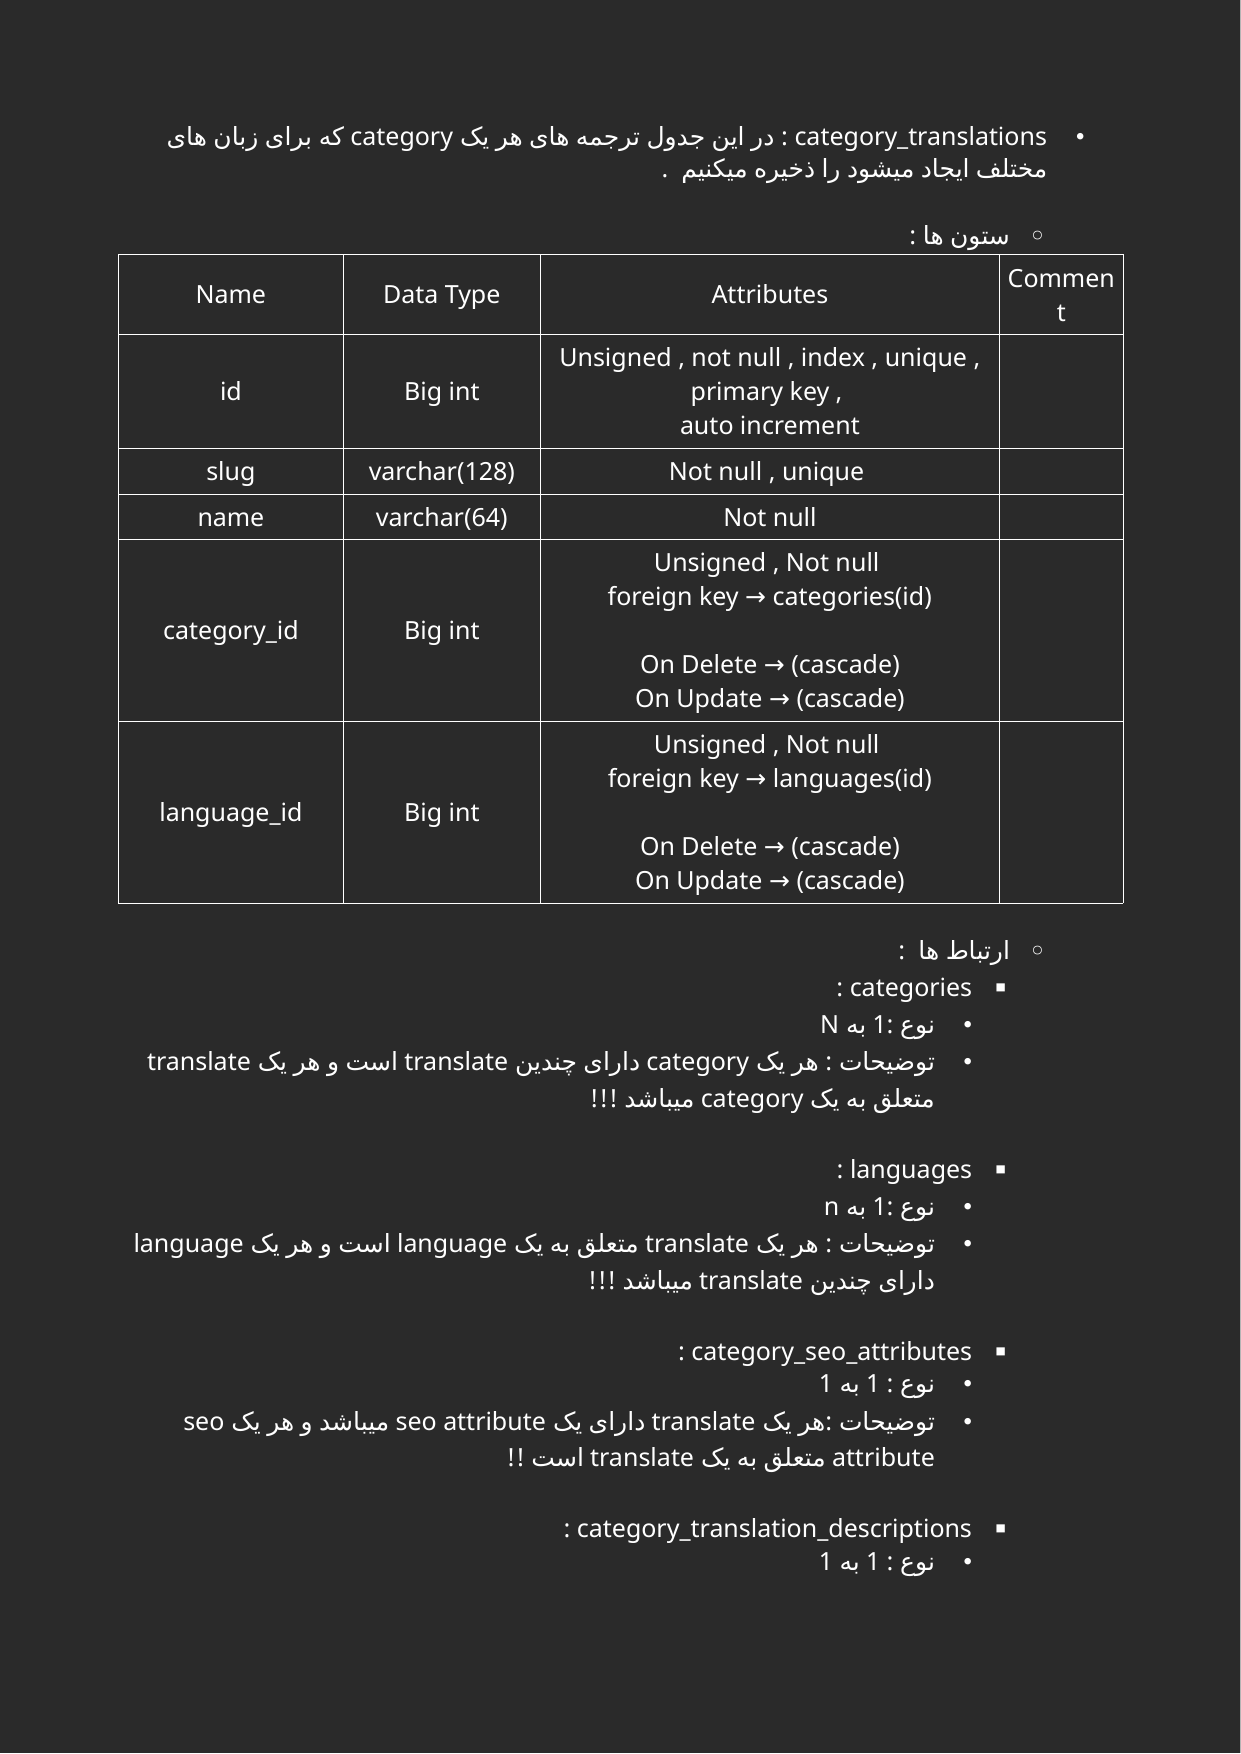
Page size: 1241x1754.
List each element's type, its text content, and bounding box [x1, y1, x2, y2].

list نوع :‌1 به n [118, 1188, 972, 1226]
table_cell slug [119, 449, 343, 493]
list توضیحات :‌هر یک translate دارای یک seo attribute میباشد و هر یک seo attribute متعلق به یک translate است !! [118, 1403, 972, 1477]
list category_translation_descriptions : [118, 1511, 1010, 1548]
list category_translations : در این جدول ترجمه های هر یک category که برای زبان های مختلف ایجاد میشود را ذخیره میکنیم . [118, 118, 1085, 188]
list نوع : 1 به 1 [118, 1371, 972, 1403]
table_cell [1000, 540, 1123, 721]
table_cell [1000, 722, 1123, 903]
list ارتباط ها :‌ [118, 937, 1047, 969]
table_cell id [119, 335, 343, 448]
table_cell Big int [344, 335, 540, 448]
table_cell varchar(128) [344, 449, 540, 493]
list languages : [118, 1152, 1010, 1188]
table_cell Unsigned , not null , index , unique , primary key , auto increment [541, 335, 999, 448]
list نوع : 1 به 1 [118, 1548, 972, 1581]
table_cell Big int [344, 540, 540, 721]
table_cell [1000, 449, 1123, 493]
list categories : [118, 969, 1010, 1007]
table_cell Unsigned , Not null foreign key → languages(id) On Delete → (cascade) On Update → (cascade) [541, 722, 999, 903]
list category_seo_attributes : [118, 1333, 1010, 1371]
table_cell Not null , unique [541, 449, 999, 493]
table_cell Unsigned , Not null foreign key → categories(id) On Delete → (cascade) On Update → (cascade) [541, 540, 999, 721]
table_header Comment [1000, 255, 1123, 334]
table_cell language_id [119, 722, 343, 903]
table_cell varchar(64) [344, 495, 540, 539]
list ستون ها :‌ [118, 222, 1047, 254]
table_cell name [119, 495, 343, 539]
table_cell Big int [344, 722, 540, 903]
table_cell [1000, 495, 1123, 539]
table_cell category_id [119, 540, 343, 721]
table_cell [1000, 335, 1123, 448]
table_header Data Type [344, 255, 540, 334]
list توضیحات : هر یک category دارای چندین translate است و هر یک translate متعلق به یک category میباشد !!! [118, 1043, 972, 1117]
table_header Attributes [541, 255, 999, 334]
table_header Name [119, 255, 343, 334]
table_cell Not null [541, 495, 999, 539]
list توضیحات :‌ هر یک translate متعلق به یک language است و هر یک language دارای چندین translate میباشد !!! [118, 1226, 972, 1299]
list نوع :‌1 به N [118, 1007, 972, 1043]
